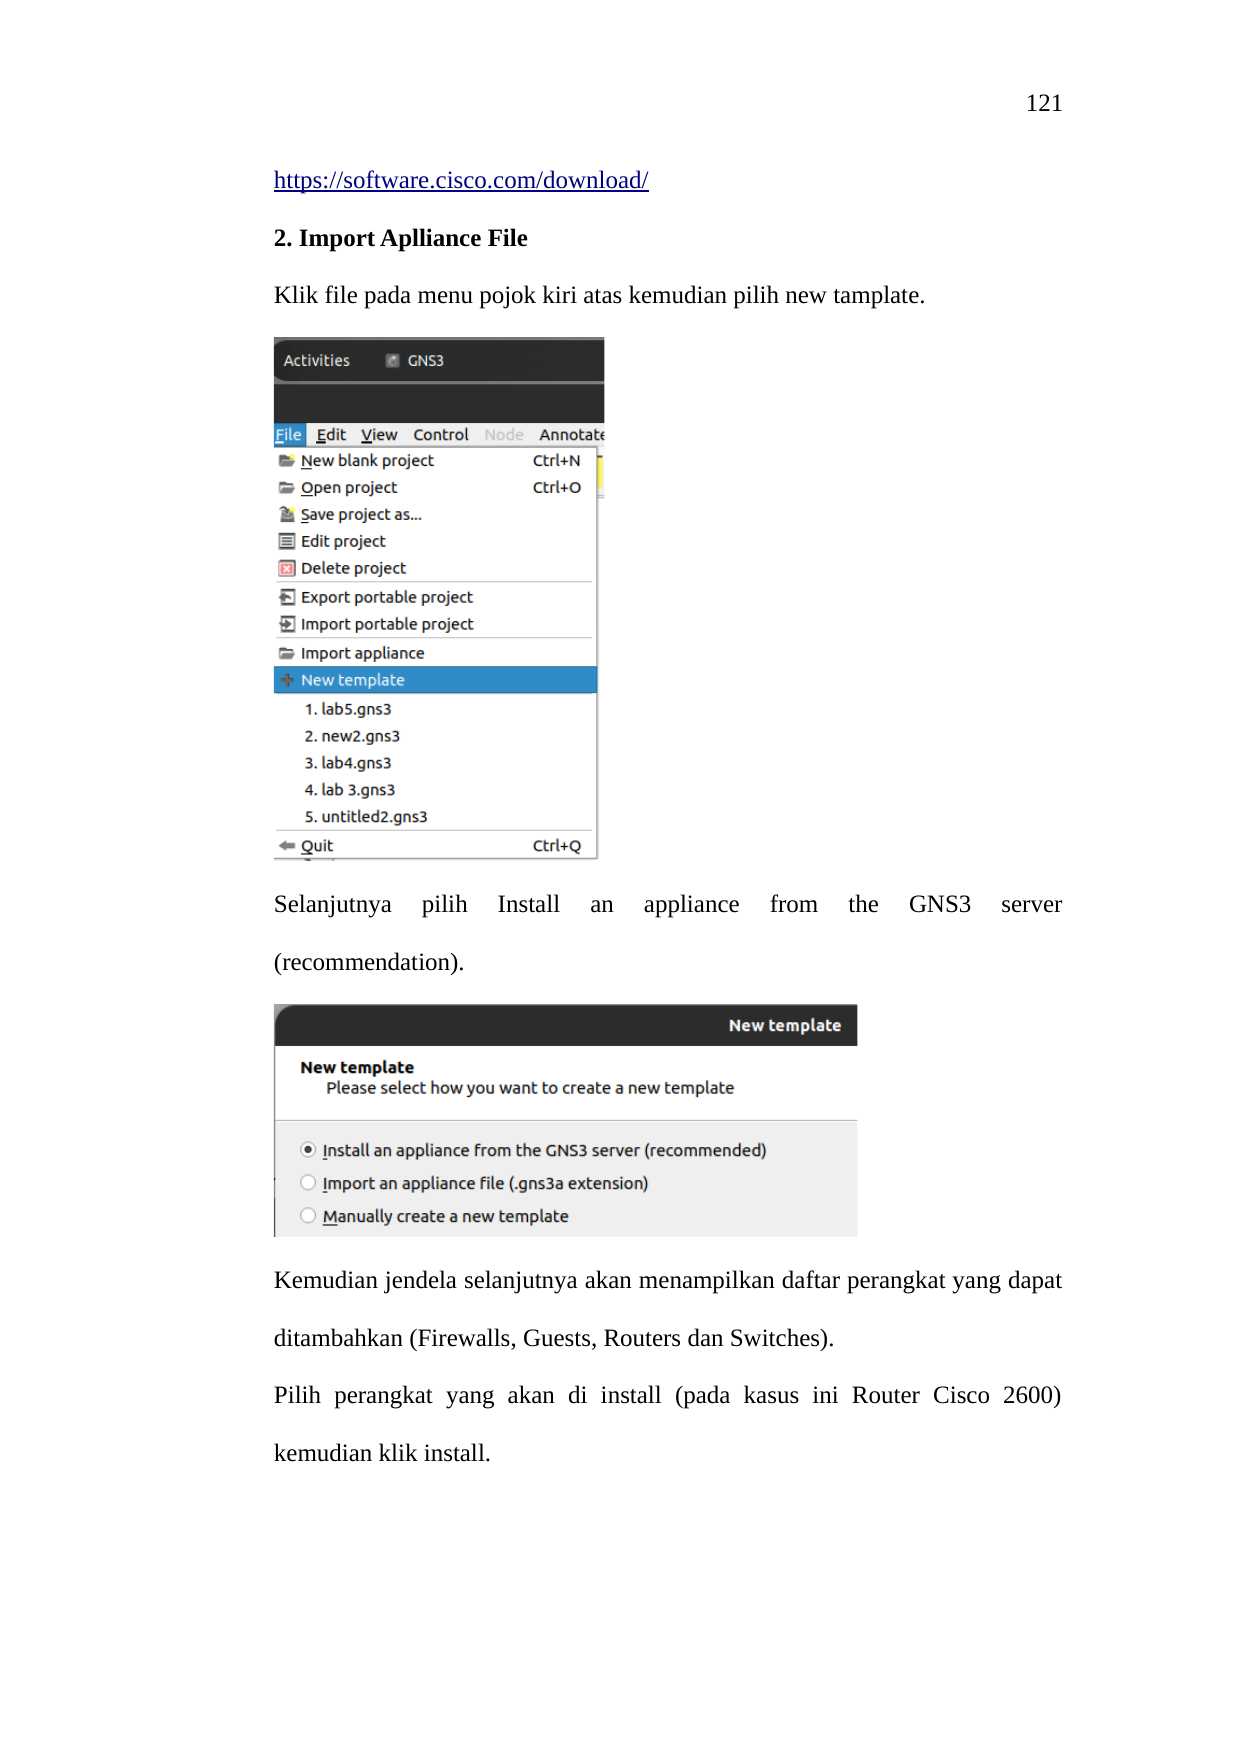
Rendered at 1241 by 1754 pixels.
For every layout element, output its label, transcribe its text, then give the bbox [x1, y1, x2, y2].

list Pilih perangkat yang akan di install (pada kasus ini Router Cisco 2600) kemudian klik install. [236, 1380, 1063, 1466]
picture [273, 1004, 858, 1237]
list Klik file pada menu pojok kiri atas kemudian pilih new tamplate. [236, 280, 1063, 309]
list 2. Import Aplliance File [236, 223, 1063, 252]
list Selanjutnya pilih Install an appliance from the GNS3 server (recommendation). [236, 889, 1063, 976]
list Kemudian jendela selanjutnya akan menampilkan daftar perangkat yang dapat ditambahkan (Firewalls, Guests, Routers dan Switches). [236, 1265, 1063, 1351]
picture [273, 337, 605, 861]
list https://software.cisco.com/download/ [236, 165, 1063, 194]
